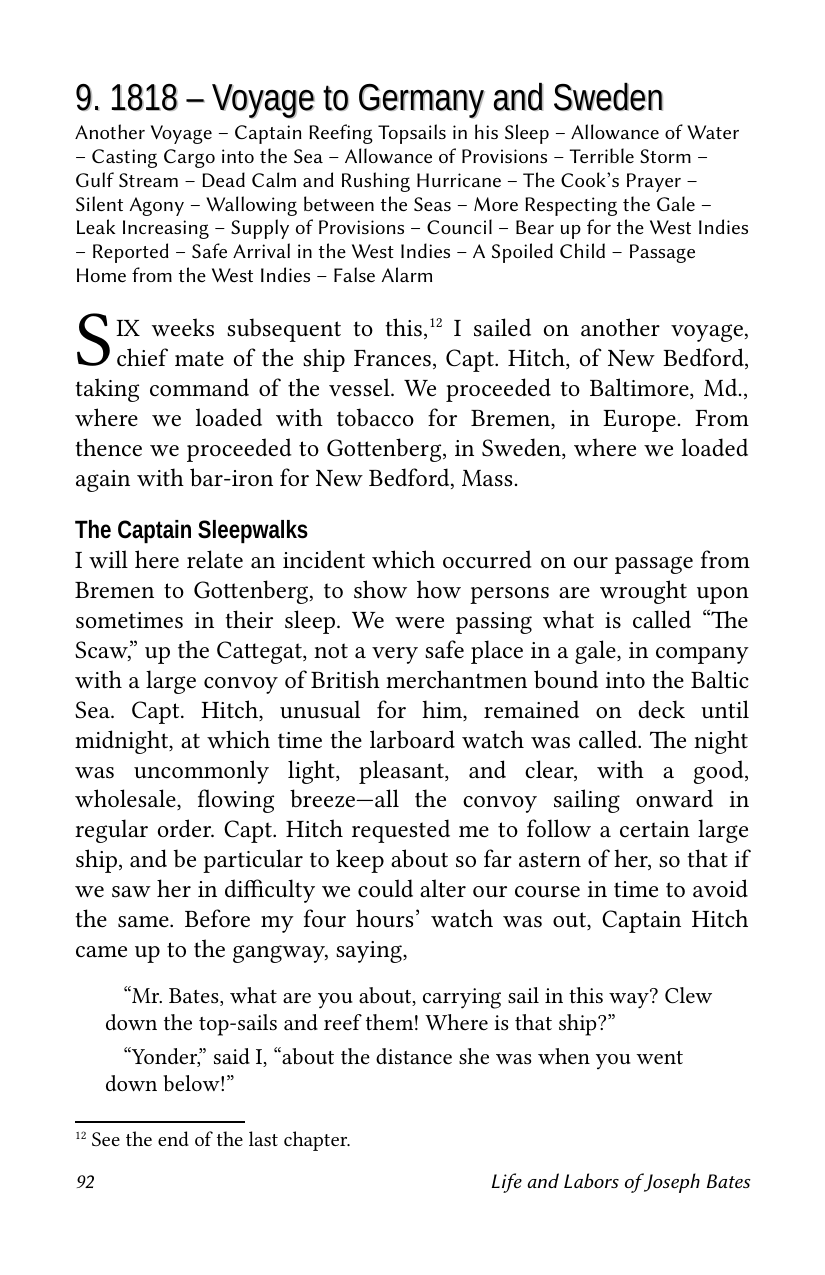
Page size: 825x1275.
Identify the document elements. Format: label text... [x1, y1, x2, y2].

title 1818 – Voyage to Germany and Sweden [75, 75, 750, 118]
text Another Voyage – Captain Reefing Topsails in his Sleep – Allowance of Water – Casting Cargo into the Sea – Allowance of Provisions – Terrible Storm – Gulf Stream – Dead Calm and Rushing Hurricane – The Cook’s Prayer – Silent Agony – Wallowing between the Seas – More Respecting the Gale – Leak Increasing – Supply of Provisions – Council – Bear up for the West Indies – Reported – Safe Arrival in the West Indies – A Spoiled Child – Passage Home from the West Indies – False Alarm [75, 121, 750, 287]
text “Mr. Bates, what are you about, carrying sail in this way? Clew down the top-sails and reef them! Where is that ship?” [105, 983, 720, 1036]
text SIX weeks subsequent to this, I sailed on another voyage, chief mate of the ship Frances, Capt. Hitch, of New Bedford, taking command of the vessel. We proceeded to Baltimore, Md., where we loaded with tobacco for Bremen, in Europe. From thence we proceeded to Gottenberg, in Sweden, where we loaded again with bar-iron for New Bedford, Mass. [75, 314, 750, 492]
text “Yonder,” said I, “about the distance she was when you went down below!” [105, 1044, 720, 1097]
text I will here relate an incident which occurred on our passage from Bremen to Gottenberg, to show how persons are wrought upon sometimes in their sleep. We were passing what is called “The Scaw,” up the Cattegat, not a very safe place in a gale, in company with a large convoy of British merchantmen bound into the Baltic Sea. Capt. Hitch, unusual for him, remained on deck until midnight, at which time the larboard watch was called. The night was uncommonly light, pleasant, and clear, with a good, wholesale, flowing breeze—all the convoy sailing onward in regular order. Capt. Hitch requested me to follow a certain large ship, and be particular to keep about so far astern of her, so that if we saw her in difficulty we could alter our course in time to avoid the same. Before my four hours’ watch was out, Captain Hitch came up to the gangway, saying, [75, 546, 750, 963]
text See the end of the last chapter. [75, 1128, 750, 1152]
subtitle The Captain Sleepwalks [75, 515, 750, 543]
